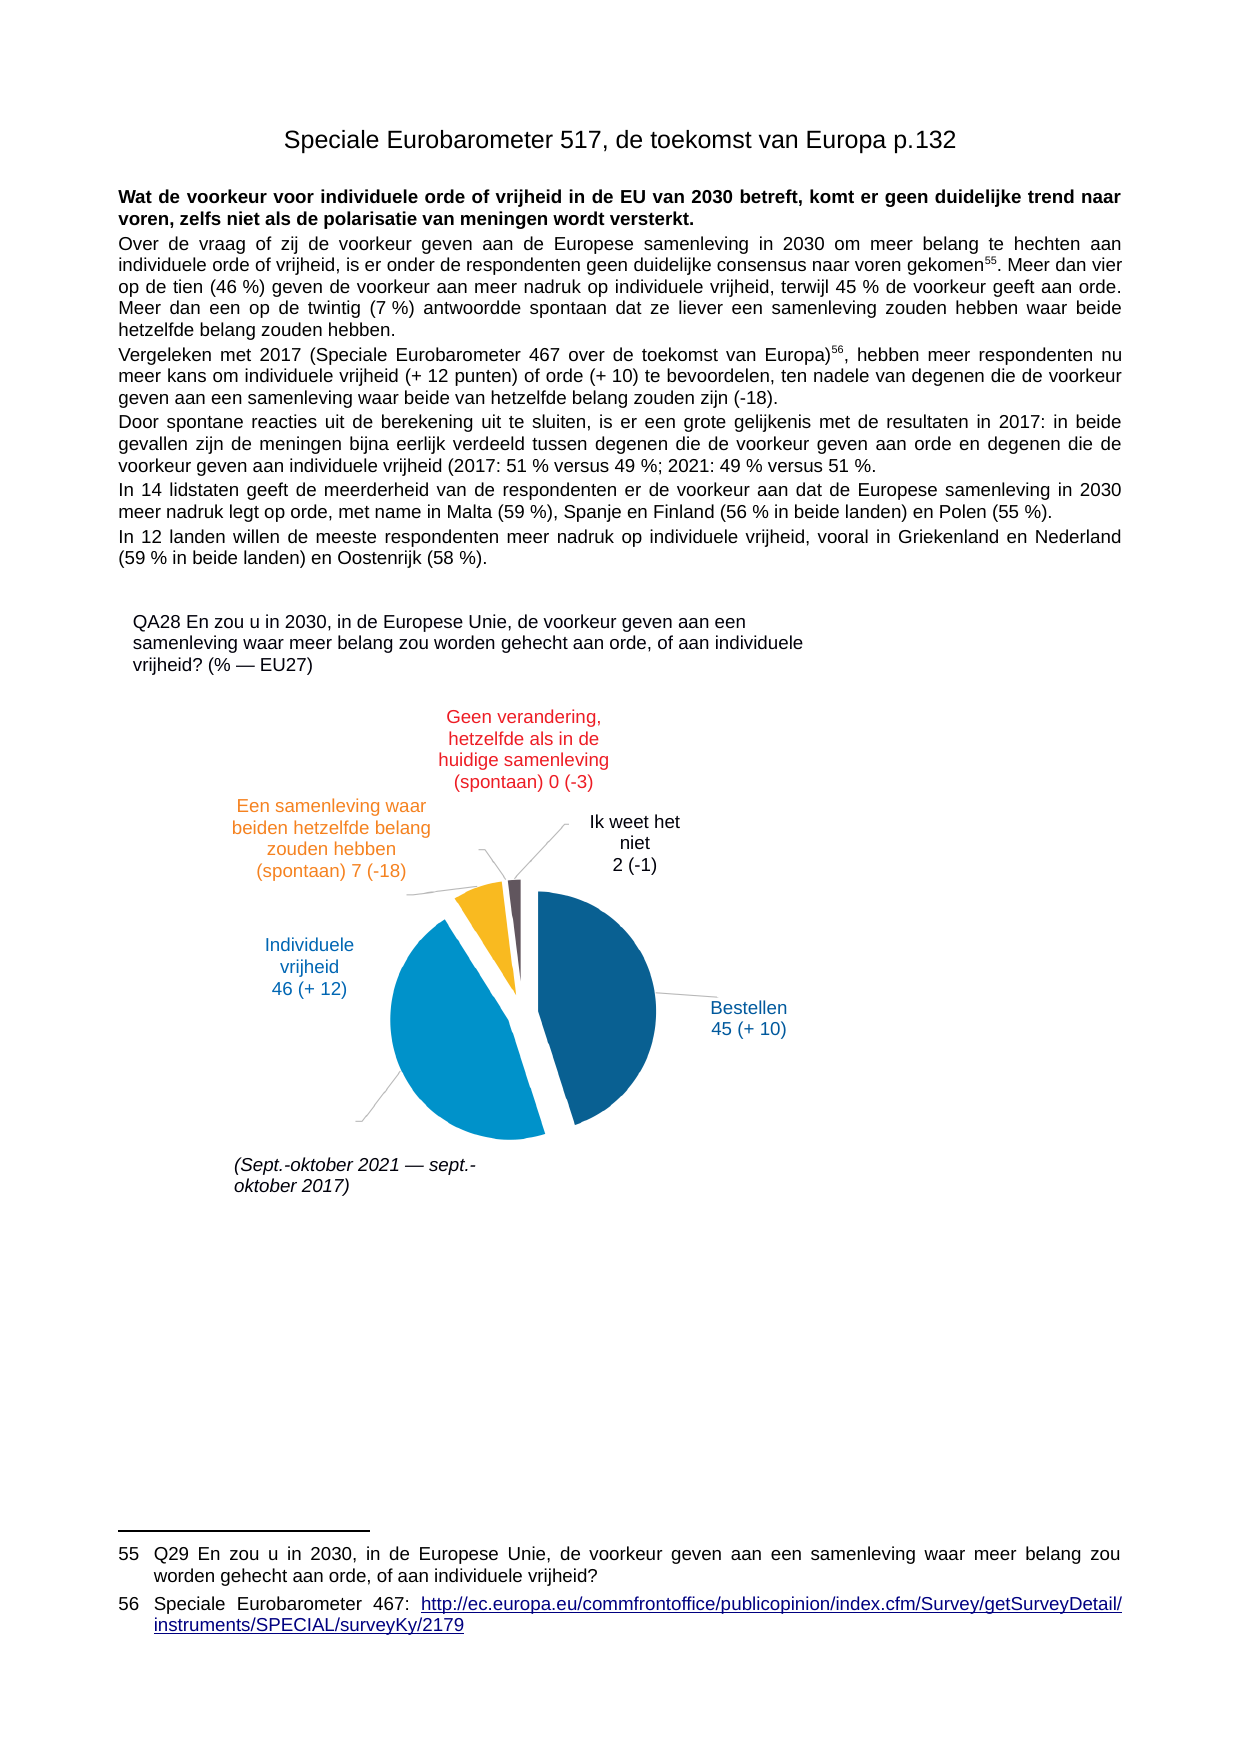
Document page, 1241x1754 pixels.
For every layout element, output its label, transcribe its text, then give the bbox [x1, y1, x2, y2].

text Wat de voorkeur voor individuele orde of vrijheid in de EU van 2030 betreft, komt er geen duidelijke trend naar voren, zelfs niet als de polarisatie van meningen wordt versterkt. [118, 186, 1122, 229]
text In 14 lidstaten geeft de meerderheid van de respondenten er de voorkeur aan dat de Europese samenleving in 2030 meer nadruk legt op orde, met name in Malta (59 %), Spanje en Finland (56 % in beide landen) en Polen (55 %). [118, 479, 1122, 522]
text Vergeleken met 2017 (Speciale Eurobarometer 467 over de toekomst van Europa), hebben meer respondenten nu meer kans om individuele vrijheid (+ 12 punten) of orde (+ 10) te bevoordelen, ten nadele van degenen die de voorkeur geven aan een samenleving waar beide van hetzelfde belang zouden zijn (-18). [118, 343, 1122, 408]
picture [348, 811, 731, 1155]
text In 12 landen willen de meeste respondenten meer nadruk op individuele vrijheid, vooral in Griekenland en Nederland (59 % in beide landen) en Oostenrijk (58 %). [118, 526, 1122, 569]
text Speciale Eurobarometer 467: http://ec.europa.eu/commfrontoffice/publicopinion/index.cfm/Survey/getSurveyDetail/instruments/SPECIAL/surveyKy/2179 [118, 1593, 1122, 1636]
text Q29 En zou u in 2030, in de Europese Unie, de voorkeur geven aan een samenleving waar meer belang zou worden gehecht aan orde, of aan individuele vrijheid? [118, 1543, 1122, 1586]
text Door spontane reacties uit de berekening uit te sluiten, is er een grote gelijkenis met de resultaten in 2017: in beide gevallen zijn de meningen bijna eerlijk verdeeld tussen degenen die de voorkeur geven aan orde en degenen die de voorkeur geven aan individuele vrijheid (2017: 51 % versus 49 %; 2021: 49 % versus 51 %. [118, 411, 1122, 476]
text Over de vraag of zij de voorkeur geven aan de Europese samenleving in 2030 om meer belang te hechten aan individuele orde of vrijheid, is er onder de respondenten geen duidelijke consensus naar voren gekomen. Meer dan vier op de tien (46 %) geven de voorkeur aan meer nadruk op individuele vrijheid, terwijl 45 % de voorkeur geeft aan orde. Meer dan een op de twintig (7 %) antwoordde spontaan dat ze liever een samenleving zouden hebben waar beide hetzelfde belang zouden hebben. [118, 232, 1122, 340]
